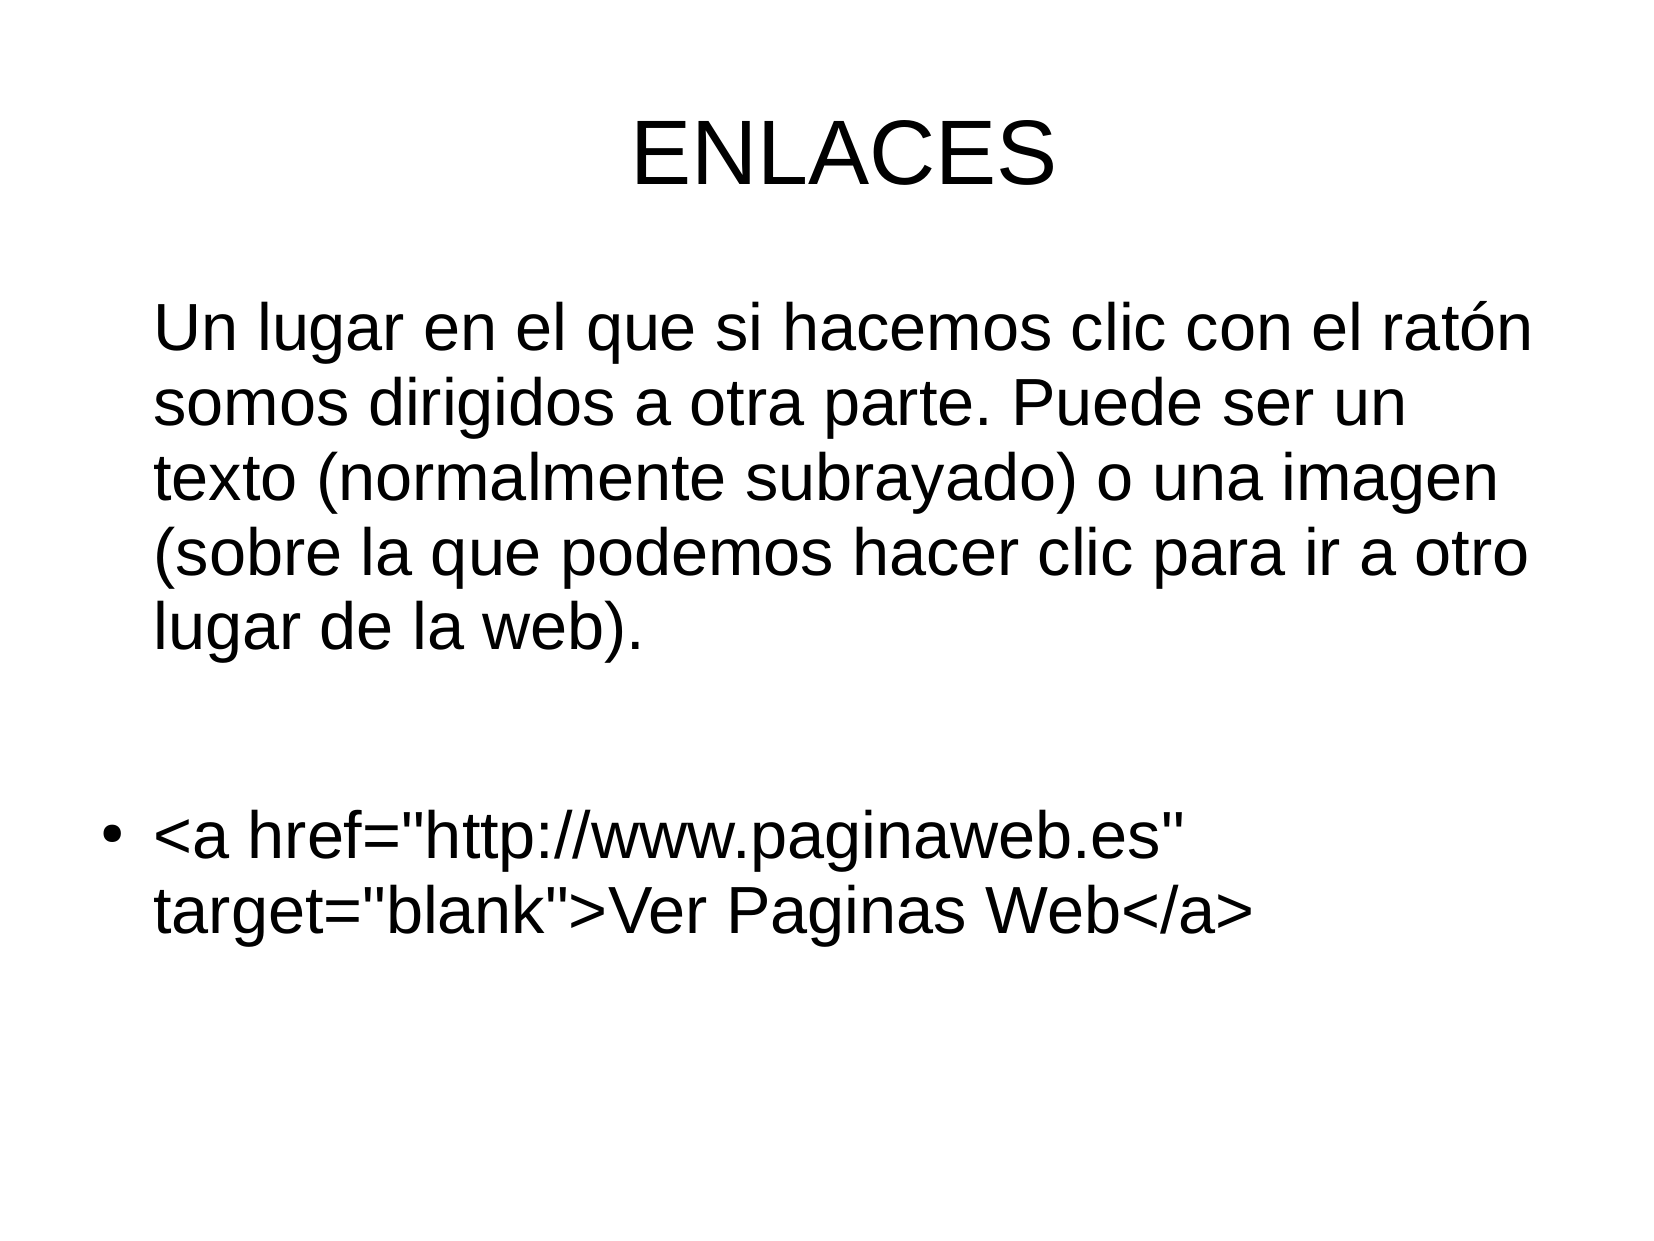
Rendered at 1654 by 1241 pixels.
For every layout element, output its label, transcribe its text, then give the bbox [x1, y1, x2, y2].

list Un lugar en el que si hacemos clic con el ratón somos dirigidos a otra parte. Puede ser un texto (normalmente subrayado) o una imagen (sobre la que podemos hacer clic para ir a otro lugar de la web). <a href="http://www.paginaweb.es" target="blank">Ver Paginas Web</a> [82, 290, 1571, 1010]
title ENLACES [82, 49, 1571, 257]
